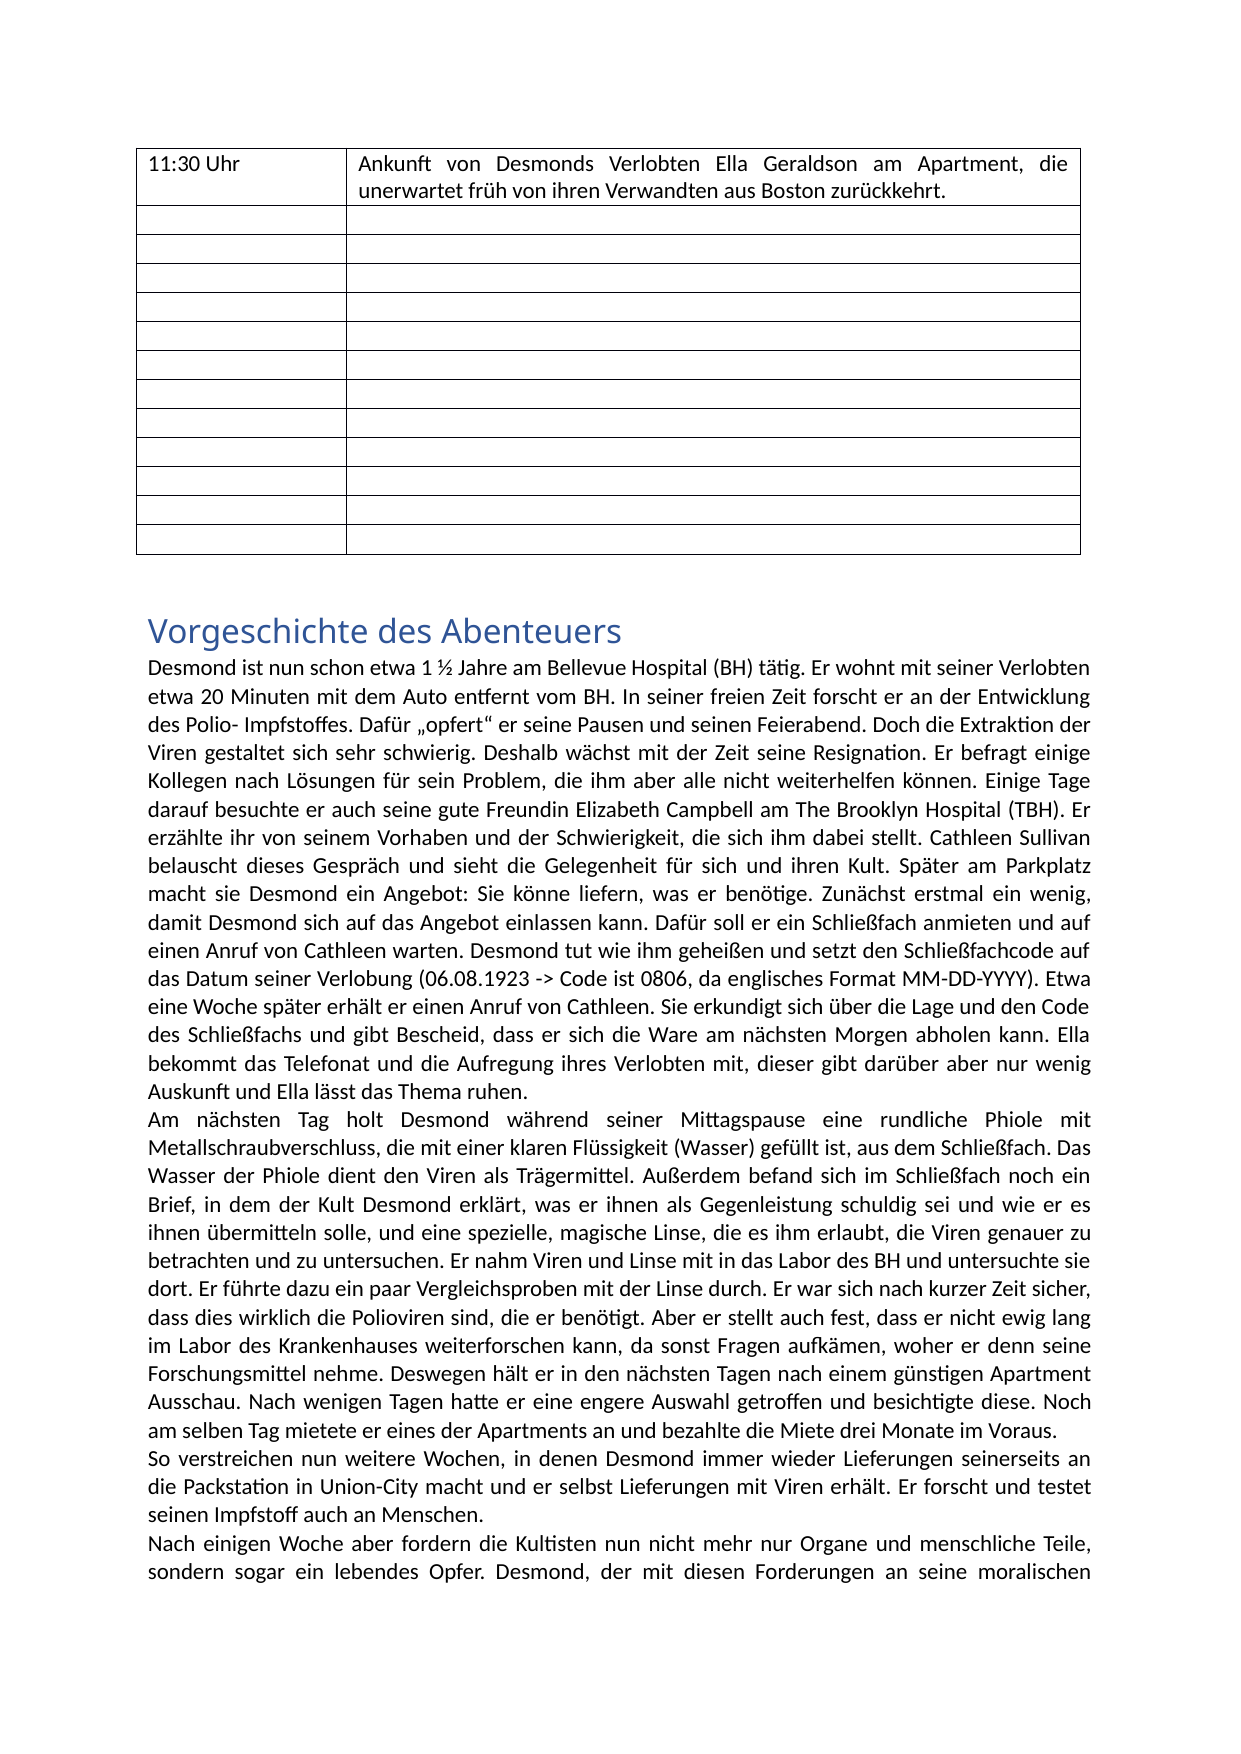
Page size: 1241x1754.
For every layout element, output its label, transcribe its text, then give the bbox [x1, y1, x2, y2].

table_cell [137, 438, 346, 466]
table_cell [347, 467, 1080, 495]
table_cell Ankunft von Desmonds Verlobten Ella Geraldson am Apartment, die unerwartet früh von ihren Verwandten aus Boston zurückkehrt. [347, 149, 1080, 205]
table_cell [137, 206, 346, 234]
table_cell [347, 351, 1080, 379]
subtitle Vorgeschichte des Abenteuers [148, 608, 1093, 653]
table_cell [347, 235, 1080, 263]
table_cell [347, 438, 1080, 466]
table_cell [347, 525, 1080, 553]
table_cell [137, 351, 346, 379]
table_cell [137, 496, 346, 524]
table_cell [137, 467, 346, 495]
table_cell [347, 322, 1080, 350]
table_cell [347, 206, 1080, 234]
text Nach einigen Woche aber fordern die Kultisten nun nicht mehr nur Organe und menschliche Teile, sondern sogar ein lebendes Opfer. Desmond, der mit diesen Forderungen an seine moralischen [148, 1529, 1093, 1585]
text So verstreichen nun weitere Wochen, in denen Desmond immer wieder Lieferungen seinerseits an die Packstation in Union-City macht und er selbst Lieferungen mit Viren erhält. Er forscht und testet seinen Impfstoff auch an Menschen. [148, 1444, 1093, 1528]
table_cell [347, 409, 1080, 437]
table_cell [347, 380, 1080, 408]
table_cell [137, 409, 346, 437]
text Desmond ist nun schon etwa 1 ½ Jahre am Bellevue Hospital (BH) tätig. Er wohnt mit seiner Verlobten etwa 20 Minuten mit dem Auto entfernt vom BH. In seiner freien Zeit forscht er an der Entwicklung des Polio- Impfstoffes. Dafür „opfert“ er seine Pausen und seinen Feierabend. Doch die Extraktion der Viren gestaltet sich sehr schwierig. Deshalb wächst mit der Zeit seine Resignation. Er befragt einige Kollegen nach Lösungen für sein Problem, die ihm aber alle nicht weiterhelfen können. Einige Tage darauf besuchte er auch seine gute Freundin Elizabeth Campbell am The Brooklyn Hospital (TBH). Er erzählte ihr von seinem Vorhaben und der Schwierigkeit, die sich ihm dabei stellt. Cathleen Sullivan belauscht dieses Gespräch und sieht die Gelegenheit für sich und ihren Kult. Später am Parkplatz macht sie Desmond ein Angebot: Sie könne liefern, was er benötige. Zunächst erstmal ein wenig, damit Desmond sich auf das Angebot einlassen kann. Dafür soll er ein Schließfach anmieten und auf einen Anruf von Cathleen warten. Desmond tut wie ihm geheißen und setzt den Schließfachcode auf das Datum seiner Verlobung (06.08.1923 -> Code ist 0806, da englisches Format MM-DD-YYYY). Etwa eine Woche später erhält er einen Anruf von Cathleen. Sie erkundigt sich über die Lage und den Code des Schließfachs und gibt Bescheid, dass er sich die Ware am nächsten Morgen abholen kann. Ella bekommt das Telefonat und die Aufregung ihres Verlobten mit, dieser gibt darüber aber nur wenig Auskunft und Ella lässt das Thema ruhen. [148, 653, 1093, 1105]
table_cell [137, 264, 346, 292]
table_cell [137, 322, 346, 350]
table_cell [137, 525, 346, 553]
table_cell 11:30 Uhr [137, 149, 346, 205]
text Am nächsten Tag holt Desmond während seiner Mittagspause eine rundliche Phiole mit Metallschraubverschluss, die mit einer klaren Flüssigkeit (Wasser) gefüllt ist, aus dem Schließfach. Das Wasser der Phiole dient den Viren als Trägermittel. Außerdem befand sich im Schließfach noch ein Brief, in dem der Kult Desmond erklärt, was er ihnen als Gegenleistung schuldig sei und wie er es ihnen übermitteln solle, und eine spezielle, magische Linse, die es ihm erlaubt, die Viren genauer zu betrachten und zu untersuchen. Er nahm Viren und Linse mit in das Labor des BH und untersuchte sie dort. Er führte dazu ein paar Vergleichsproben mit der Linse durch. Er war sich nach kurzer Zeit sicher, dass dies wirklich die Polioviren sind, die er benötigt. Aber er stellt auch fest, dass er nicht ewig lang im Labor des Krankenhauses weiterforschen kann, da sonst Fragen aufkämen, woher er denn seine Forschungsmittel nehme. Deswegen hält er in den nächsten Tagen nach einem günstigen Apartment Ausschau. Nach wenigen Tagen hatte er eine engere Auswahl getroffen und besichtigte diese. Noch am selben Tag mietete er eines der Apartments an und bezahlte die Miete drei Monate im Voraus. [148, 1105, 1093, 1444]
table_cell [137, 293, 346, 321]
table_cell [137, 235, 346, 263]
table_cell [347, 264, 1080, 292]
table_cell [137, 380, 346, 408]
table_cell [347, 293, 1080, 321]
table_cell [347, 496, 1080, 524]
